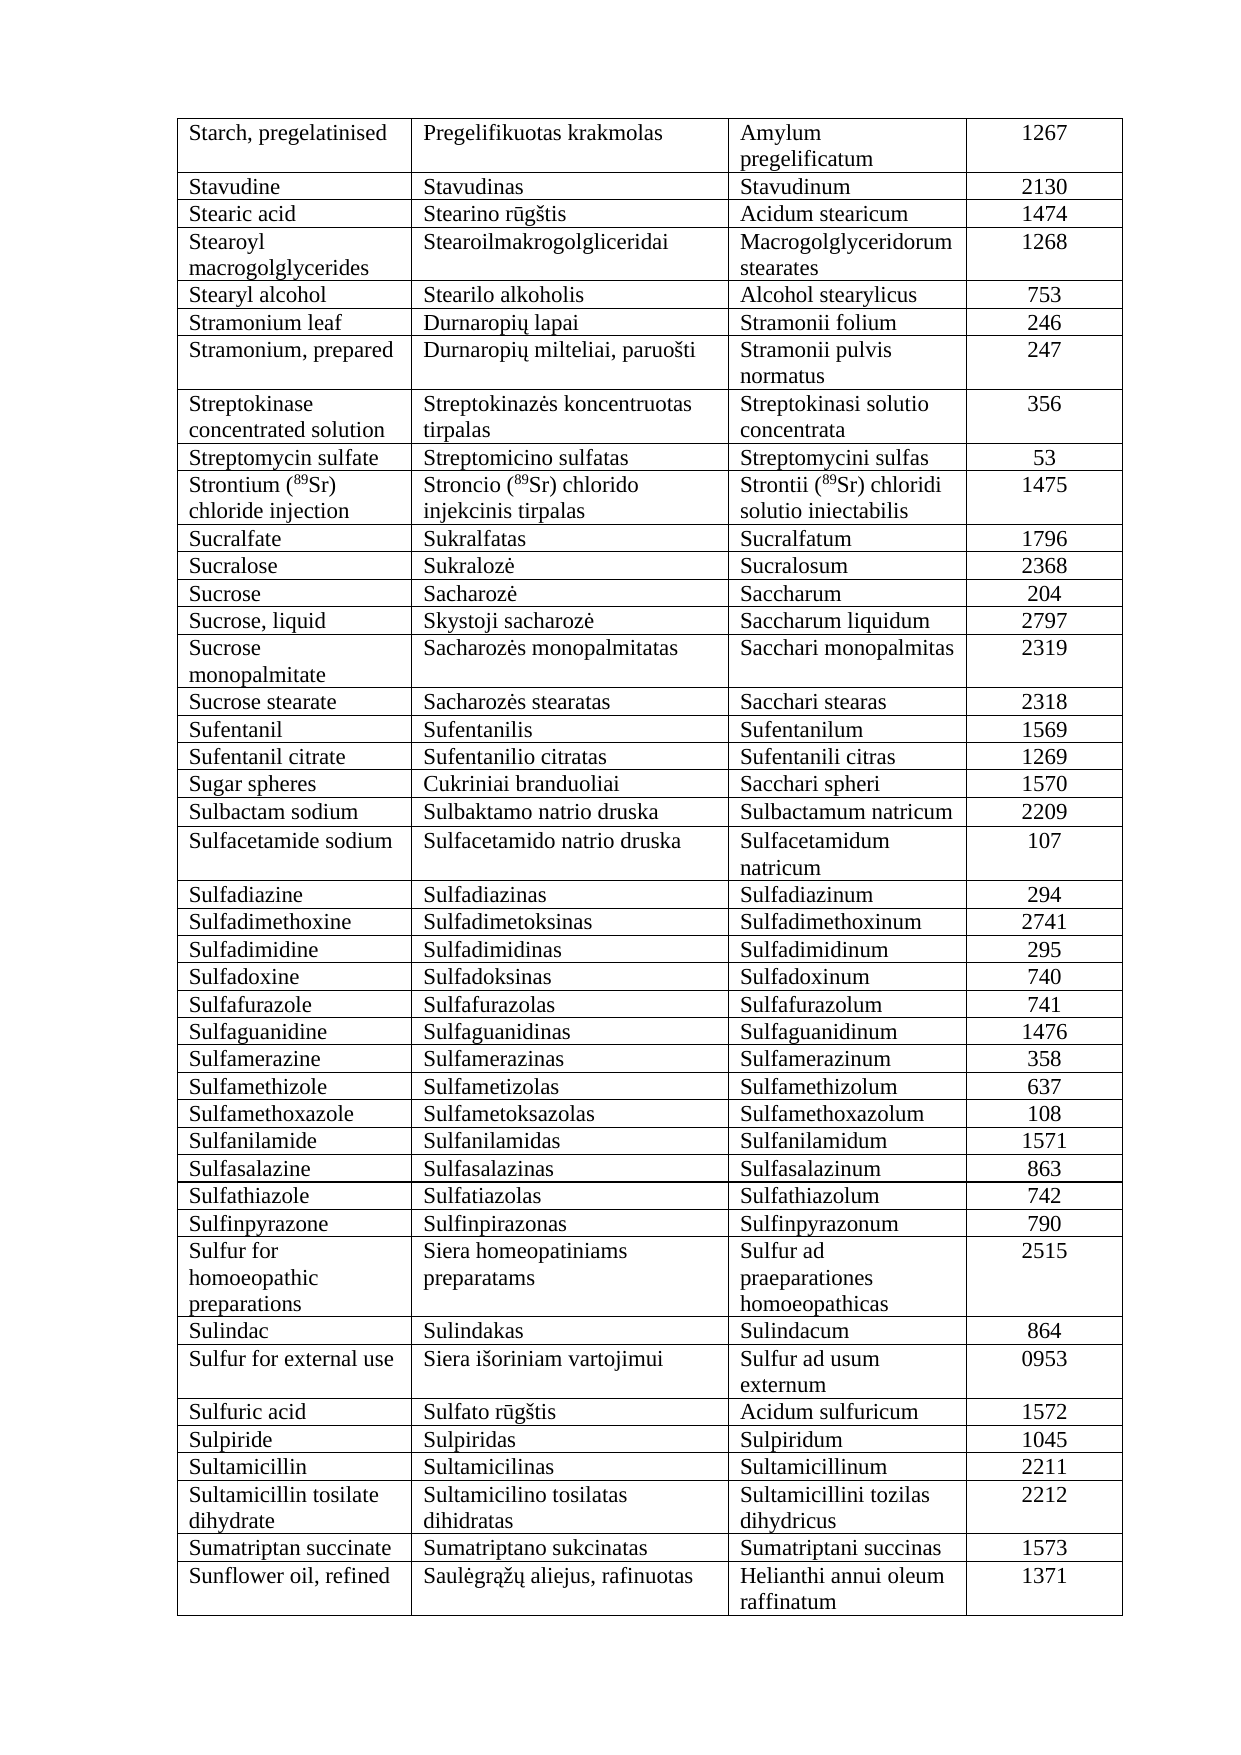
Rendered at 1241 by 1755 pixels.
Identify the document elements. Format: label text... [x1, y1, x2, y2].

table_cell 1476 [967, 1018, 1122, 1044]
table_cell Acidum stearicum [729, 200, 966, 227]
table_cell Sulindakas [412, 1317, 728, 1344]
table_cell 2130 [967, 173, 1122, 199]
table_cell 1269 [967, 743, 1122, 769]
table_cell 107 [967, 827, 1122, 880]
table_cell Streptomicino sulfatas [412, 444, 728, 470]
table_cell Sulfamethoxazole [178, 1100, 411, 1127]
table_cell Sulfaguanidine [178, 1018, 411, 1044]
table_cell Sulfaguanidinum [729, 1018, 966, 1044]
table_cell 0953 [967, 1345, 1122, 1397]
table_cell 1571 [967, 1128, 1122, 1154]
table_cell Sulfadiazinum [729, 881, 966, 907]
table_cell 1475 [967, 471, 1122, 524]
table_cell Stroncio (89Sr) chlorido injekcinis tirpalas [412, 471, 728, 524]
table_cell Siera išoriniam vartojimui [412, 1345, 728, 1397]
table_cell Sulfamerazine [178, 1045, 411, 1072]
table_cell Sufentanili citras [729, 743, 966, 769]
table_cell Sulfadoksinas [412, 963, 728, 989]
table_cell Pregelifikuotas krakmolas [412, 119, 728, 172]
table_cell Stearyl alcohol [178, 281, 411, 308]
table_cell Sulfanilamide [178, 1128, 411, 1154]
table_cell Sulfanilamidum [729, 1128, 966, 1154]
table_cell Stramonii folium [729, 309, 966, 335]
table_cell Sulfur for external use [178, 1345, 411, 1397]
table_cell Stramonii pulvis normatus [729, 336, 966, 389]
table_cell 742 [967, 1183, 1122, 1209]
table_cell 741 [967, 991, 1122, 1017]
table_cell 1474 [967, 200, 1122, 227]
table_cell Strontii (89Sr) chloridi solutio iniectabilis [729, 471, 966, 524]
table_cell Sucralose [178, 552, 411, 579]
table_cell Sucrose [178, 580, 411, 606]
table_cell 358 [967, 1045, 1122, 1072]
table_cell Sulfadiazine [178, 881, 411, 907]
table_cell Sacchari stearas [729, 688, 966, 714]
table_cell Sulfasalazinum [729, 1155, 966, 1181]
table_cell 2211 [967, 1453, 1122, 1479]
table_cell Sulfafurazole [178, 991, 411, 1017]
table_cell Sufentanil [178, 716, 411, 742]
table_cell 637 [967, 1073, 1122, 1099]
table_cell Macrogolglyceridorum stearates [729, 228, 966, 280]
table_cell 1371 [967, 1562, 1122, 1614]
table_cell Sulfaguanidinas [412, 1018, 728, 1044]
table_cell Sulfamethizole [178, 1073, 411, 1099]
table_cell Strontium (89Sr) chloride injection [178, 471, 411, 524]
table_cell Streptomycini sulfas [729, 444, 966, 470]
table_cell Sulfinpyrazone [178, 1210, 411, 1236]
table_cell Stearino rūgštis [412, 200, 728, 227]
table_cell Siera homeopatiniams preparatams [412, 1237, 728, 1316]
table_cell Sulfadimethoxine [178, 909, 411, 935]
table_cell Sulfadiazinas [412, 881, 728, 907]
table_cell Sulfamethizolum [729, 1073, 966, 1099]
table_cell 108 [967, 1100, 1122, 1127]
table_cell 204 [967, 580, 1122, 606]
table_cell Stavudine [178, 173, 411, 199]
table_cell Sulbactamum natricum [729, 798, 966, 826]
table_cell Sulindacum [729, 1317, 966, 1344]
table_cell Sufentanil citrate [178, 743, 411, 769]
table_cell Streptokinazės koncentruotas tirpalas [412, 390, 728, 443]
table_cell Sulfanilamidas [412, 1128, 728, 1154]
table_cell Sulfur ad usum externum [729, 1345, 966, 1397]
table_cell Sugar spheres [178, 770, 411, 797]
table_cell Sucrose, liquid [178, 607, 411, 633]
table_cell Starch, pregelatinised [178, 119, 411, 172]
table_cell Sulfathiazole [178, 1183, 411, 1209]
table_cell Sultamicillin [178, 1453, 411, 1479]
table_cell 2212 [967, 1481, 1122, 1533]
table_cell Sulfasalazinas [412, 1155, 728, 1181]
table_cell 247 [967, 336, 1122, 389]
table_cell Sulfacetamide sodium [178, 827, 411, 880]
table_cell Sultamicillinum [729, 1453, 966, 1479]
table_cell Sacharozė [412, 580, 728, 606]
table_cell 1268 [967, 228, 1122, 280]
table_cell Sulbactam sodium [178, 798, 411, 826]
table_cell Saccharum [729, 580, 966, 606]
table_cell 294 [967, 881, 1122, 907]
table_cell Sulfadimethoxinum [729, 909, 966, 935]
table_cell Sulfafurazolas [412, 991, 728, 1017]
table_cell Sulbaktamo natrio druska [412, 798, 728, 826]
table_cell 740 [967, 963, 1122, 989]
table_cell 2741 [967, 909, 1122, 935]
table_cell Sulfinpirazonas [412, 1210, 728, 1236]
table_cell Stearic acid [178, 200, 411, 227]
table_cell Acidum sulfuricum [729, 1399, 966, 1425]
table_cell 1570 [967, 770, 1122, 797]
table_cell Sultamicilino tosilatas dihidratas [412, 1481, 728, 1533]
table_cell Stearilo alkoholis [412, 281, 728, 308]
table_cell Sulpiridas [412, 1426, 728, 1452]
table_cell 2209 [967, 798, 1122, 826]
table_cell Stearoyl macrogolglycerides [178, 228, 411, 280]
table_cell Sulfamethoxazolum [729, 1100, 966, 1127]
table_cell 753 [967, 281, 1122, 308]
table_cell Sulfinpyrazonum [729, 1210, 966, 1236]
table_cell Sulfamerazinas [412, 1045, 728, 1072]
table_cell Sulfafurazolum [729, 991, 966, 1017]
table_cell Sufentanilio citratas [412, 743, 728, 769]
table_cell Sultamicillin tosilate dihydrate [178, 1481, 411, 1533]
table_cell 295 [967, 936, 1122, 962]
table_cell Sulindac [178, 1317, 411, 1344]
table_cell Stavudinas [412, 173, 728, 199]
table_cell 790 [967, 1210, 1122, 1236]
table_cell 246 [967, 309, 1122, 335]
table_cell 1796 [967, 525, 1122, 551]
table_cell Saccharum liquidum [729, 607, 966, 633]
table_cell 2318 [967, 688, 1122, 714]
table_cell Sunflower oil, refined [178, 1562, 411, 1614]
table_cell Streptokinase concentrated solution [178, 390, 411, 443]
table_cell Sukralozė [412, 552, 728, 579]
table_cell Sucrose monopalmitate [178, 635, 411, 687]
table_cell Stearoilmakrogolgliceridai [412, 228, 728, 280]
table_cell Sulfathiazolum [729, 1183, 966, 1209]
table_cell Stramonium leaf [178, 309, 411, 335]
table_cell Sucralosum [729, 552, 966, 579]
table_cell Sulfur for homoeopathic preparations [178, 1237, 411, 1316]
table_cell Sulfacetamido natrio druska [412, 827, 728, 880]
table_cell Sulfametizolas [412, 1073, 728, 1099]
table_cell Sulfametoksazolas [412, 1100, 728, 1127]
table_cell Skystoji sacharozė [412, 607, 728, 633]
table_cell Saulėgrąžų aliejus, rafinuotas [412, 1562, 728, 1614]
table_cell Sulfadoxine [178, 963, 411, 989]
table_cell 1572 [967, 1399, 1122, 1425]
table_cell Amylum pregelificatum [729, 119, 966, 172]
table_cell 864 [967, 1317, 1122, 1344]
table_cell Sulpiride [178, 1426, 411, 1452]
table_cell Helianthi annui oleum raffinatum [729, 1562, 966, 1614]
table_cell Durnaropių milteliai, paruošti [412, 336, 728, 389]
table_cell Sacchari monopalmitas [729, 635, 966, 687]
table_cell Sulfadimidinum [729, 936, 966, 962]
table_cell Cukriniai branduoliai [412, 770, 728, 797]
table_cell Sulfato rūgštis [412, 1399, 728, 1425]
table_cell Sumatriptano sukcinatas [412, 1534, 728, 1561]
table_cell Sulpiridum [729, 1426, 966, 1452]
table_cell 863 [967, 1155, 1122, 1181]
table_cell Sucralfatum [729, 525, 966, 551]
table_cell Sacharozės monopalmitatas [412, 635, 728, 687]
table_cell 2515 [967, 1237, 1122, 1316]
table_cell Sulfatiazolas [412, 1183, 728, 1209]
table_cell Sacharozės stearatas [412, 688, 728, 714]
table_cell Sufentanilis [412, 716, 728, 742]
table_cell Stramonium, prepared [178, 336, 411, 389]
table_cell 1569 [967, 716, 1122, 742]
table_cell 2797 [967, 607, 1122, 633]
table_cell Streptomycin sulfate [178, 444, 411, 470]
table_cell Sumatriptan succinate [178, 1534, 411, 1561]
table_cell Sulfadimetoksinas [412, 909, 728, 935]
table_cell Sucrose stearate [178, 688, 411, 714]
table_cell 53 [967, 444, 1122, 470]
table_cell Sulfacetamidum natricum [729, 827, 966, 880]
table_cell Sultamicilinas [412, 1453, 728, 1479]
table_cell Sulfuric acid [178, 1399, 411, 1425]
table_cell Streptokinasi solutio concentrata [729, 390, 966, 443]
table_cell Sukralfatas [412, 525, 728, 551]
table_cell Sultamicillini tozilas dihydricus [729, 1481, 966, 1533]
table_cell Alcohol stearylicus [729, 281, 966, 308]
table_cell Sulfur ad praeparationes homoeopathicas [729, 1237, 966, 1316]
table_cell Stavudinum [729, 173, 966, 199]
table_cell Sufentanilum [729, 716, 966, 742]
table_cell Sulfadoxinum [729, 963, 966, 989]
table_cell Sulfamerazinum [729, 1045, 966, 1072]
table_cell 2368 [967, 552, 1122, 579]
table_cell 1267 [967, 119, 1122, 172]
table_cell Sucralfate [178, 525, 411, 551]
table_cell Sumatriptani succinas [729, 1534, 966, 1561]
table_cell 1045 [967, 1426, 1122, 1452]
table_cell Sulfadimidine [178, 936, 411, 962]
table_cell Durnaropių lapai [412, 309, 728, 335]
table_cell Sulfasalazine [178, 1155, 411, 1181]
table_cell 356 [967, 390, 1122, 443]
table_cell Sacchari spheri [729, 770, 966, 797]
table_cell Sulfadimidinas [412, 936, 728, 962]
table_cell 1573 [967, 1534, 1122, 1561]
table_cell 2319 [967, 635, 1122, 687]
